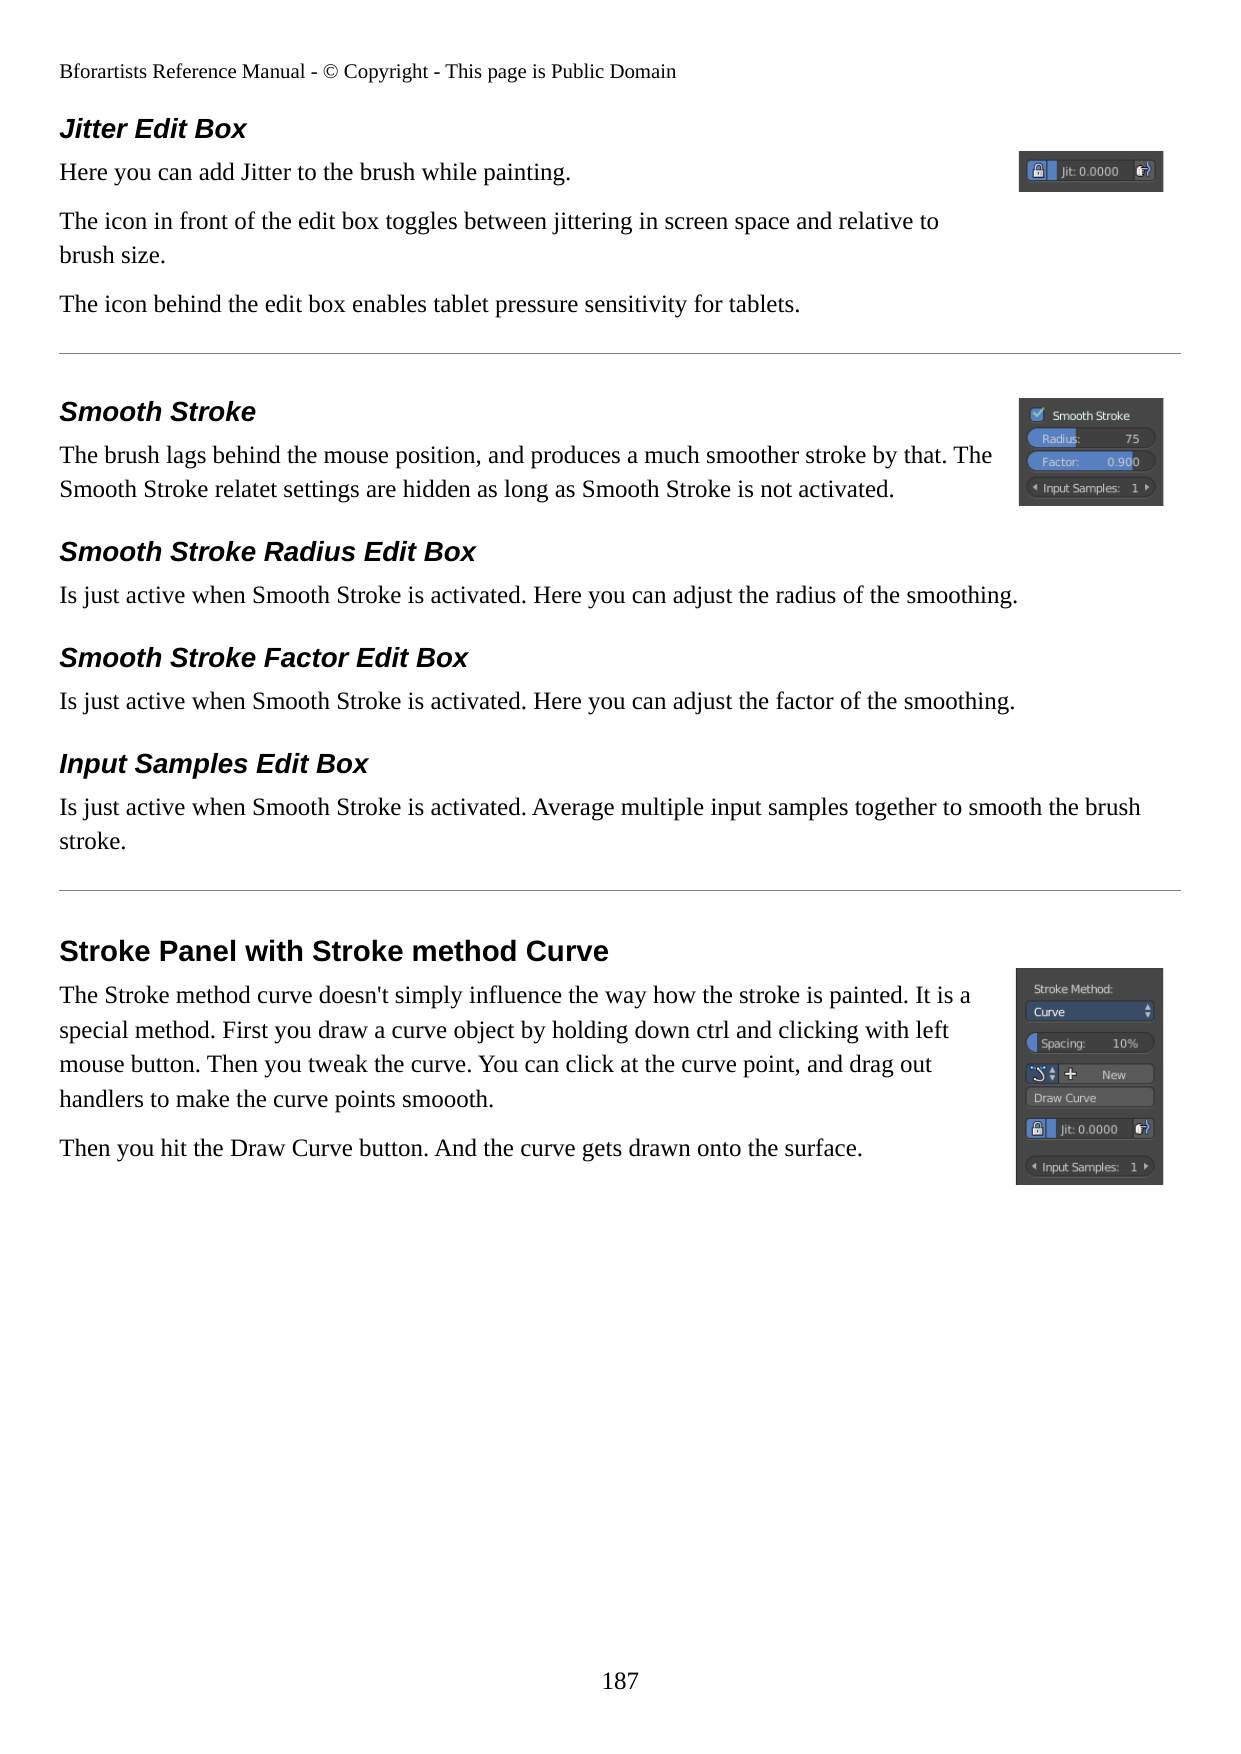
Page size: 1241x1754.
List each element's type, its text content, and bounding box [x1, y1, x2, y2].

picture [1015, 968, 1164, 1185]
subtitle Smooth Stroke Radius Edit Box [59, 536, 1181, 568]
subtitle Stroke Panel with Stroke method Curve [59, 934, 1181, 968]
subtitle Smooth Stroke [59, 395, 1181, 427]
subtitle Input Samples Edit Box [59, 748, 1181, 779]
text The icon behind the edit box enables tablet pressure sensitivity for tablets. [59, 289, 1181, 318]
text Here you can add Jitter to the brush while painting. [59, 157, 1018, 186]
text The brush lags behind the mouse position, and produces a much smoother stroke by that. The Smooth Stroke relatet settings are hidden as long as Smooth Stroke is not activated. [59, 440, 1018, 503]
text The Stroke method curve doesn't simply influence the way how the stroke is painted. It is a special method. First you draw a curve object by holding down ctrl and clicking with left mouse button. Then you tweak the curve. You can click at the curve point, and drag out handlers to make the curve points smoooth. [59, 981, 1015, 1113]
text Is just active when Smooth Stroke is activated. Average multiple input samples together to smooth the brush stroke. [59, 792, 1181, 855]
text Is just active when Smooth Stroke is activated. Here you can adjust the factor of the smoothing. [59, 686, 1181, 715]
picture [1018, 151, 1164, 192]
subtitle Smooth Stroke Factor Edit Box [59, 642, 1181, 673]
picture [1018, 398, 1164, 506]
text Then you hit the Draw Curve button. And the curve gets drawn onto the surface. [59, 1133, 1015, 1162]
subtitle Jitter Edit Box [59, 113, 1181, 144]
text The icon in front of the edit box toggles between jittering in screen space and relative to brush size. [59, 206, 1181, 269]
text Is just active when Smooth Stroke is activated. Here you can adjust the radius of the smoothing. [59, 580, 1181, 609]
